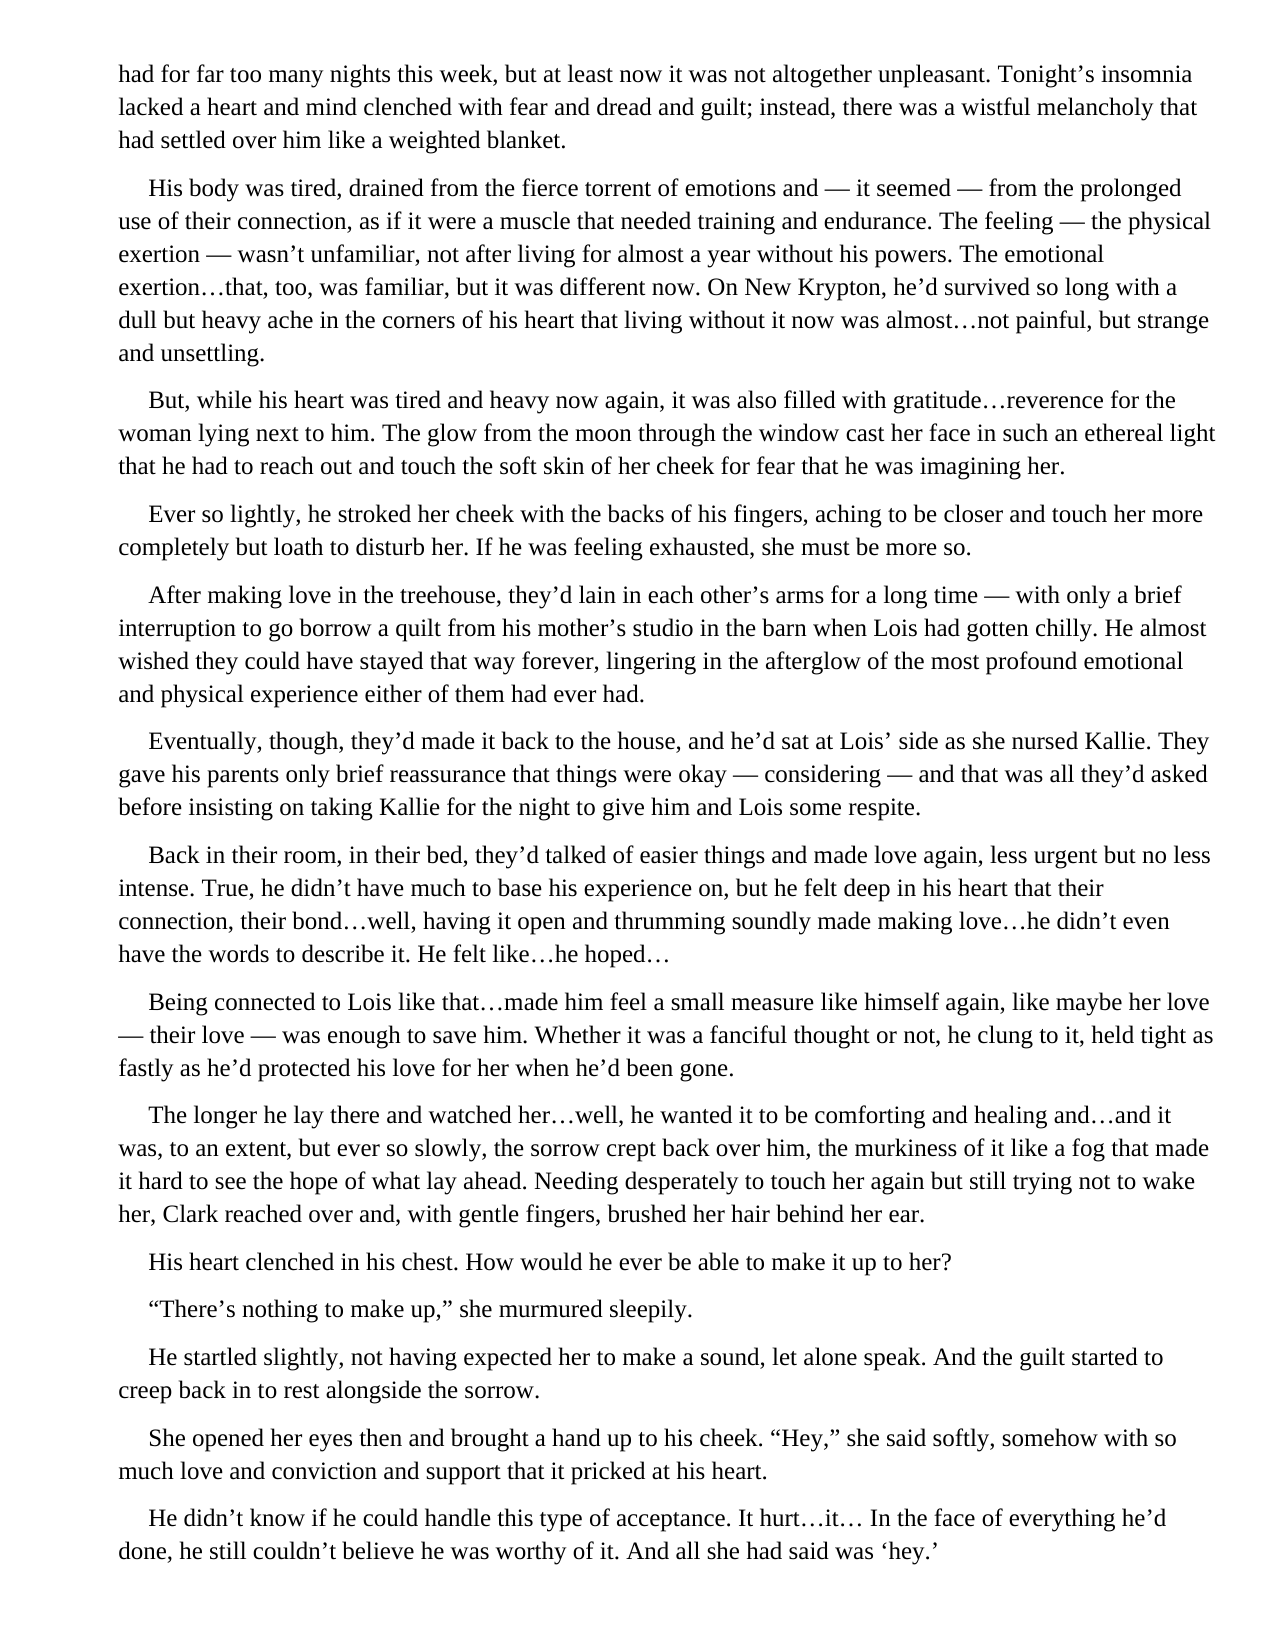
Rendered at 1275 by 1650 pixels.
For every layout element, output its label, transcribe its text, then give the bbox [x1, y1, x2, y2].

text After making love in the treehouse, they’d lain in each other’s arms for a long time — with only a brief interruption to go borrow a quilt from his mother’s studio in the barn when Lois had gotten chilly. He almost wished they could have stayed that way forever, lingering in the afterglow of the most profound emotional and physical experience either of them had ever had. [118, 580, 1216, 707]
text had for far too many nights this week, but at least now it was not altogether unpleasant. Tonight’s insomnia lacked a heart and mind clenched with fear and dread and guilt; instead, there was a wistful melancholy that had settled over him like a weighted blanket. [118, 59, 1216, 154]
text Back in their room, in their bed, they’d talked of easier things and made love again, less urgent but no less intense. True, he didn’t have much to base his experience on, but he felt deep in his heart that their connection, their bond…well, having it open and thrumming soundly made making love…he didn’t even have the words to describe it. He felt like…he hoped… [118, 840, 1216, 968]
text He startled slightly, not having expected her to make a sound, let alone speak. And the guilt started to creep back in to rest alongside the sorrow. [118, 1342, 1216, 1404]
text But, while his heart was tired and heavy now again, it was also filled with gratitude…reverence for the woman lying next to him. The glow from the moon through the window cast her face in such an ethereal light that he had to reach out and touch the soft skin of her cheek for fear that he was imagining her. [118, 385, 1216, 480]
text Eventually, though, they’d made it back to the house, and he’d sat at Lois’ side as she nursed Kallie. They gave his parents only brief reassurance that things were okay — considering — and that was all they’d asked before insisting on taking Kallie for the night to give him and Lois some respite. [118, 726, 1216, 821]
text Being connected to Lois like that…made him feel a small measure like himself again, like maybe her love — their love — was enough to save him. Whether it was a fanciful thought or not, he clung to it, held tight as fastly as he’d protected his love for her when he’d been gone. [118, 987, 1216, 1081]
text She opened her eyes then and brought a hand up to his cheek. “Hey,” she said softly, somehow with so much love and conviction and support that it pricked at his heart. [118, 1423, 1216, 1484]
text The longer he lay there and watched her…well, he wanted it to be comforting and healing and…and it was, to an extent, but ever so slowly, the sorrow crept back over him, the murkiness of it like a fog that made it hard to see the hope of what lay ahead. Needing desperately to touch her again but still trying not to wake her, Clark reached over and, with gentle fingers, brushed her hair behind her ear. [118, 1100, 1216, 1228]
text Ever so lightly, he stroked her cheek with the backs of his fingers, aching to be closer and touch her more completely but loath to disturb her. If he was feeling exhausted, she must be more so. [118, 499, 1216, 561]
text His heart clenched in his chest. How would he ever be able to make it up to her? [118, 1247, 1216, 1276]
text His body was tired, drained from the fierce torrent of emotions and — it seemed — from the prolonged use of their connection, as if it were a muscle that needed training and endurance. The feeling — the physical exertion — wasn’t unfamiliar, not after living for almost a year without his powers. The emotional exertion…that, too, was familiar, but it was different now. On New Krypton, he’d survived so long with a dull but heavy ache in the corners of his heart that living without it now was almost…not painful, but strange and unsettling. [118, 173, 1216, 367]
text He didn’t know if he could handle this type of acceptance. It hurt…it… In the face of everything he’d done, he still couldn’t believe he was worthy of it. And all she had said was ‘hey.’ [118, 1503, 1216, 1565]
text “There’s nothing to make up,” she murmured sleepily. [118, 1294, 1216, 1323]
